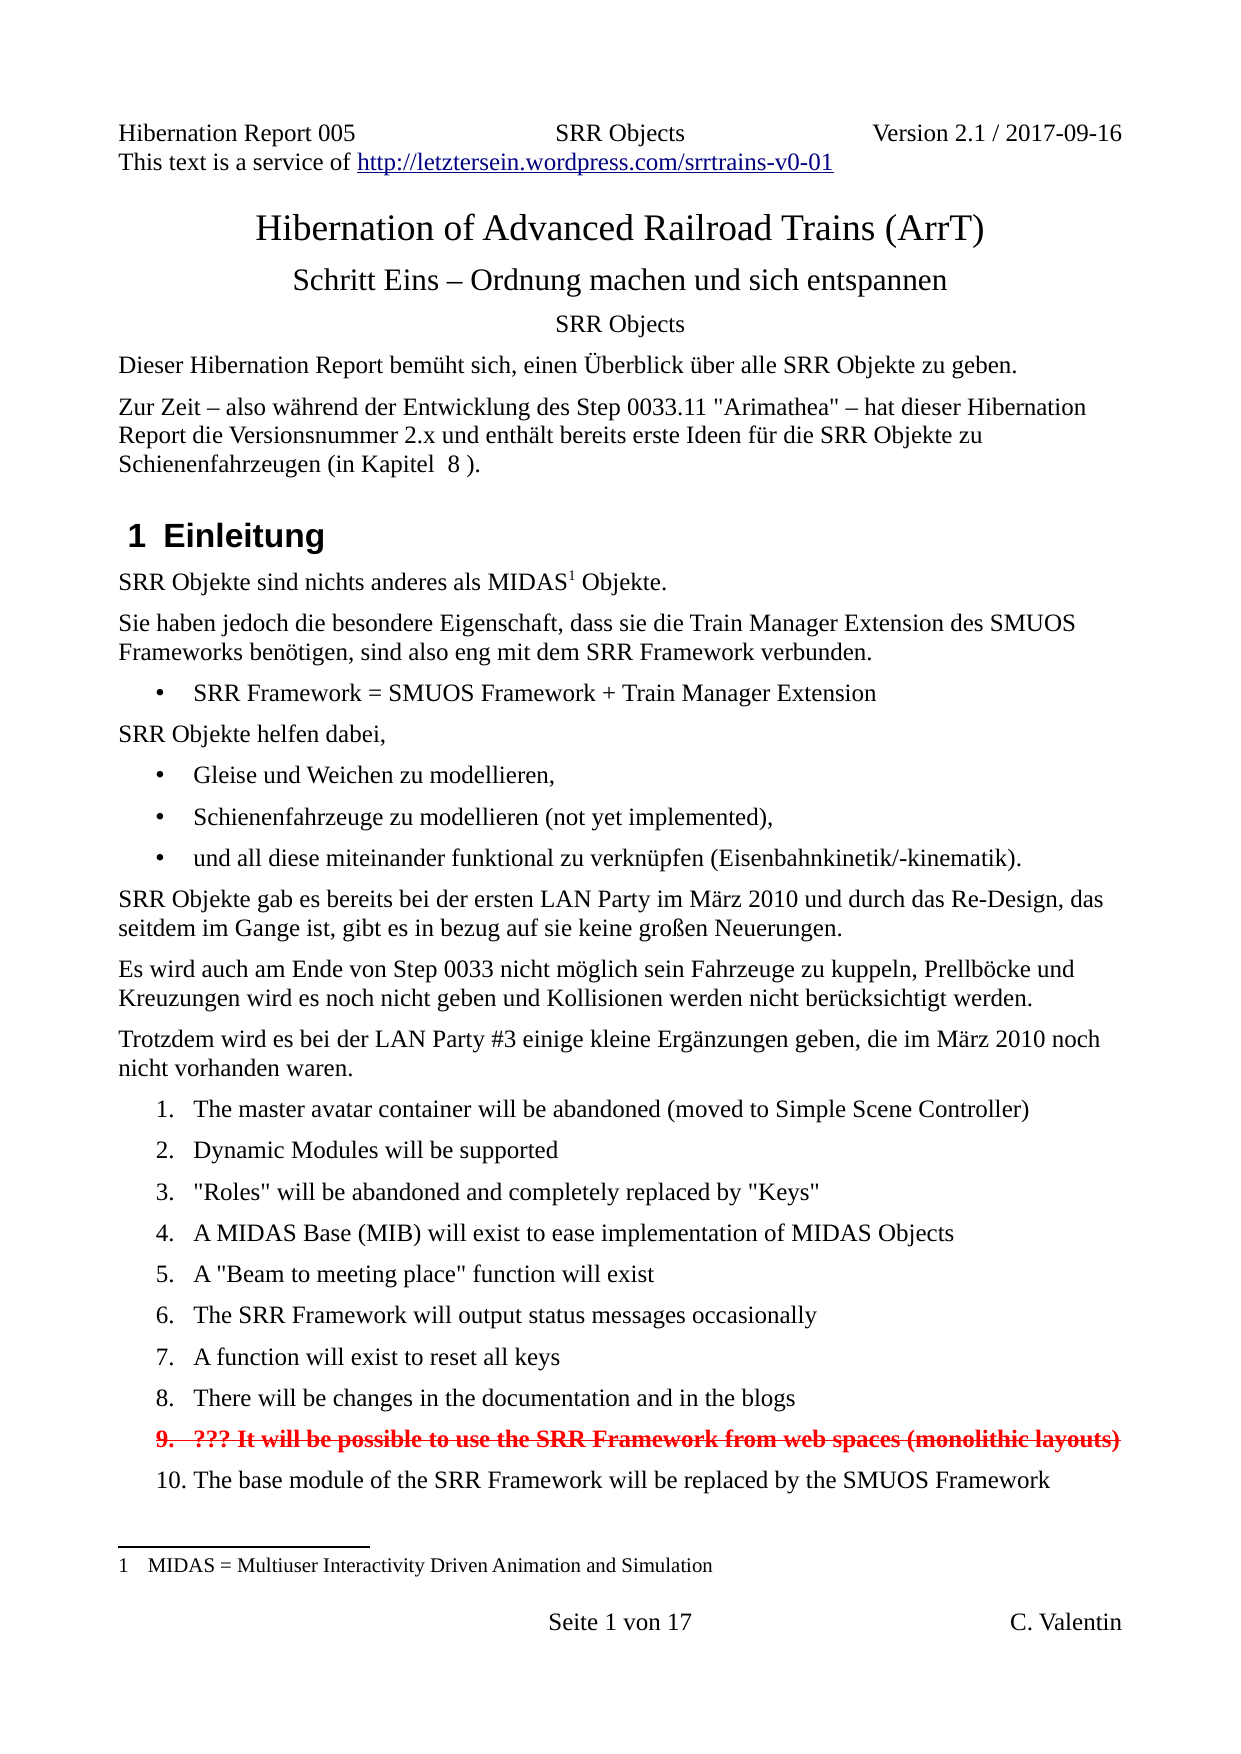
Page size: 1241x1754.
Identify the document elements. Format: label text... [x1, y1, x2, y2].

list The base module of the SRR Framework will be replaced by the SMUOS Framework [156, 1465, 1122, 1494]
list ??? It will be possible to use the SRR Framework from web spaces (monolithic layouts) [156, 1424, 1122, 1453]
list A "Beam to meeting place" function will exist [156, 1259, 1122, 1288]
list The master avatar container will be abandoned (moved to Simple Scene Controller) [156, 1094, 1122, 1123]
list "Roles" will be abandoned and completely replaced by "Keys" [156, 1177, 1122, 1205]
list Schienenfahrzeuge zu modellieren (not yet implemented), [156, 802, 1122, 830]
list A function will exist to reset all keys [156, 1342, 1122, 1370]
text Schritt Eins – Ordnung machen und sich entspannen [118, 261, 1122, 297]
text Trotzdem wird es bei der LAN Party #3 einige kleine Ergänzungen geben, die im März 2010 noch nicht vorhanden waren. [118, 1024, 1122, 1082]
text SRR Objekte helfen dabei, [118, 719, 1122, 748]
list SRR Framework = SMUOS Framework + Train Manager Extension [156, 678, 1122, 707]
list There will be changes in the documentation and in the blogs [156, 1383, 1122, 1412]
text Dieser Hibernation Report bemüht sich, einen Überblick über alle SRR Objekte zu geben. [118, 350, 1122, 379]
text Zur Zeit – also während der Entwicklung des Step 0033.11 "Arimathea" – hat dieser Hibernation Report die Versionsnummer 2.x und enthält bereits erste Ideen für die SRR Objekte zu Schienenfahr­zeugen (in Kapitel 8 ). [118, 392, 1122, 478]
text SRR Objekte gab es bereits bei der ersten LAN Party im März 2010 und durch das Re-Design, das seitdem im Gange ist, gibt es in bezug auf sie keine großen Neuerungen. [118, 884, 1122, 942]
text SRR Objects [118, 309, 1122, 338]
list Dynamic Modules will be supported [156, 1135, 1122, 1164]
subtitle Einleitung [118, 515, 1122, 554]
list A MIDAS Base (MIB) will exist to ease implementation of MIDAS Objects [156, 1218, 1122, 1247]
list und all diese miteinander funktional zu verknüpfen (Eisenbahnkinetik/-kinematik). [156, 843, 1122, 872]
text MIDAS = Multiuser Interactivity Driven Animation and Simulation [118, 1553, 1122, 1577]
text Es wird auch am Ende von Step 0033 nicht möglich sein Fahrzeuge zu kuppeln, Prellböcke und Kreuzungen wird es noch nicht geben und Kollisionen werden nicht berücksichtigt werden. [118, 954, 1122, 1012]
text Sie haben jedoch die besondere Eigenschaft, dass sie die Train Manager Extension des SMUOS Frameworks benötigen, sind also eng mit dem SRR Framework verbunden. [118, 608, 1122, 665]
text SRR Objekte sind nichts anderes als MIDAS Objekte. [118, 567, 1122, 595]
text Hibernation of Advanced Railroad Trains (ArrT) [118, 205, 1122, 248]
list Gleise und Weichen zu modellieren, [156, 760, 1122, 789]
list The SRR Framework will output status messages occasionally [156, 1300, 1122, 1329]
